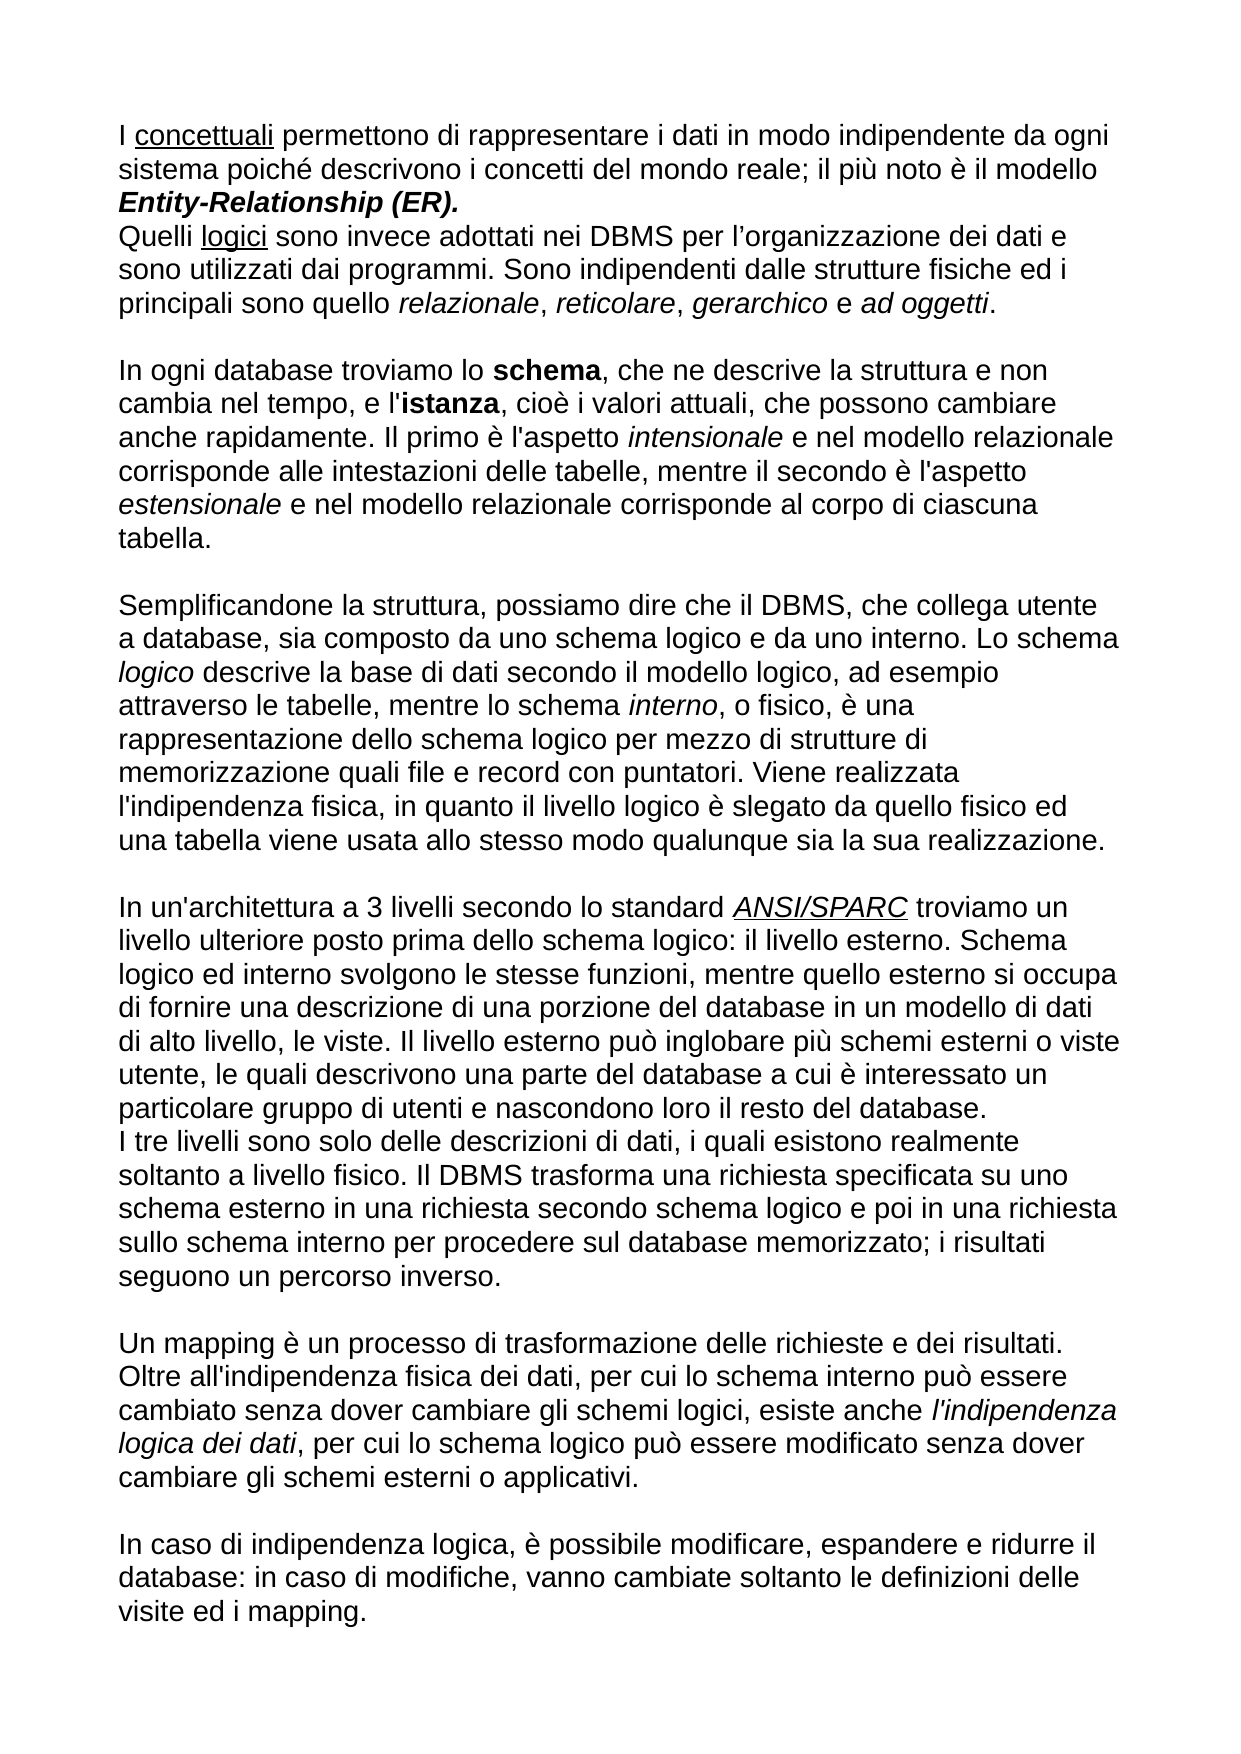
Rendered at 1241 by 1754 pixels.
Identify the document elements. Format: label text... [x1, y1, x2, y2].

text Oltre all'indipendenza fisica dei dati, per cui lo schema interno può essere cambiato senza dover cambiare gli schemi logici, esiste anche l'indipendenza logica dei dati, per cui lo schema logico può essere modificato senza dover cambiare gli schemi esterni o applicativi. [118, 1359, 1122, 1493]
text I concettuali permettono di rappresentare i dati in modo indipendente da ogni sistema poiché descrivono i concetti del mondo reale; il più noto è il modello Entity-Relationship (ER). [118, 118, 1122, 219]
text Un mapping è un processo di trasformazione delle richieste e dei risultati. [118, 1326, 1122, 1359]
text In un'architettura a 3 livelli secondo lo standard ANSI/SPARC troviamo un livello ulteriore posto prima dello schema logico: il livello esterno. Schema logico ed interno svolgono le stesse funzioni, mentre quello esterno si occupa di fornire una descrizione di una porzione del database in un modello di dati di alto livello, le viste. Il livello esterno può inglobare più schemi esterni o viste utente, le quali descrivono una parte del database a cui è interessato un particolare gruppo di utenti e nascondono loro il resto del database. [118, 889, 1122, 1124]
text Semplificandone la struttura, possiamo dire che il DBMS, che collega utente a database, sia composto da uno schema logico e da uno interno. Lo schema logico descrive la base di dati secondo il modello logico, ad esempio attraverso le tabelle, mentre lo schema interno, o fisico, è una rappresentazione dello schema logico per mezzo di strutture di memorizzazione quali file e record con puntatori. Viene realizzata l'indipendenza fisica, in quanto il livello logico è slegato da quello fisico ed una tabella viene usata allo stesso modo qualunque sia la sua realizzazione. [118, 588, 1122, 856]
text Quelli logici sono invece adottati nei DBMS per l’organizzazione dei dati e sono utilizzati dai programmi. Sono indipendenti dalle strutture fisiche ed i principali sono quello relazionale, reticolare, gerarchico e ad oggetti. [118, 219, 1122, 319]
text In ogni database troviamo lo schema, che ne descrive la struttura e non cambia nel tempo, e l'istanza, cioè i valori attuali, che possono cambiare anche rapidamente. Il primo è l'aspetto intensionale e nel modello relazionale corrisponde alle intestazioni delle tabelle, mentre il secondo è l'aspetto estensionale e nel modello relazionale corrisponde al corpo di ciascuna tabella. [118, 353, 1122, 554]
text In caso di indipendenza logica, è possibile modificare, espandere e ridurre il database: in caso di modifiche, vanno cambiate soltanto le definizioni delle visite ed i mapping. [118, 1527, 1122, 1627]
text I tre livelli sono solo delle descrizioni di dati, i quali esistono realmente soltanto a livello fisico. Il DBMS trasforma una richiesta specificata su uno schema esterno in una richiesta secondo schema logico e poi in una richiesta sullo schema interno per procedere sul database memorizzato; i risultati seguono un percorso inverso. [118, 1124, 1122, 1292]
